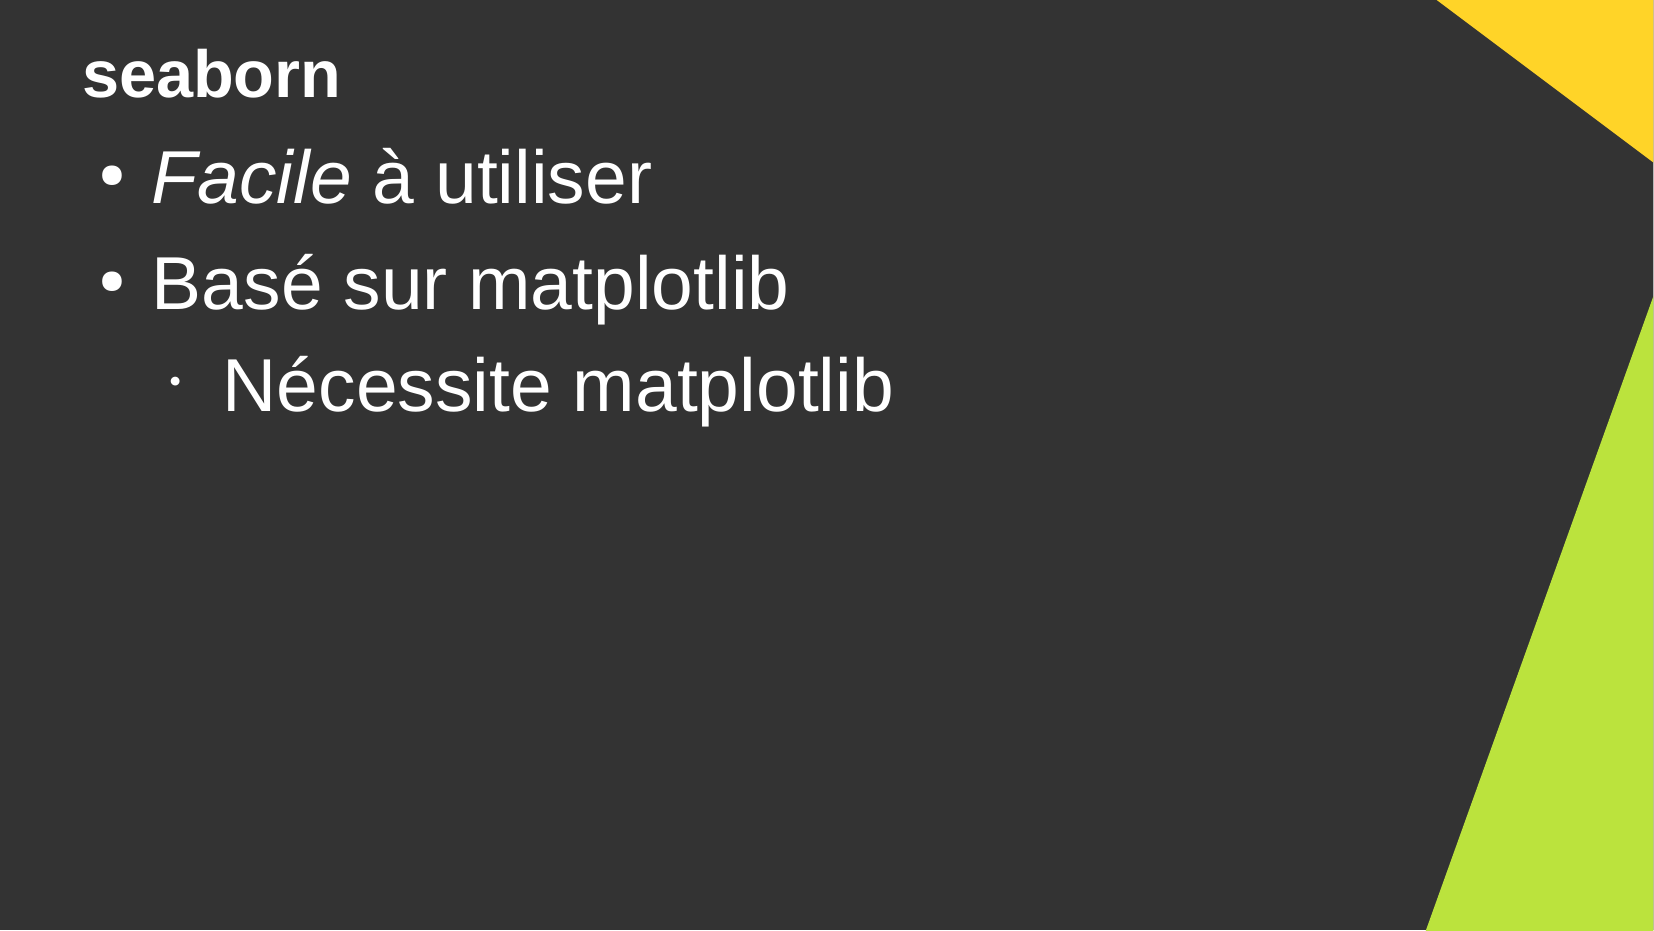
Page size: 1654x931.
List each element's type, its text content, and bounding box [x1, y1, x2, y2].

text_box [1425, 294, 1654, 931]
list Facile à utiliser Basé sur matplotlib Nécessite matplotlib [80, 135, 1560, 697]
text_box [1436, 0, 1654, 163]
title seaborn [82, 37, 1571, 115]
